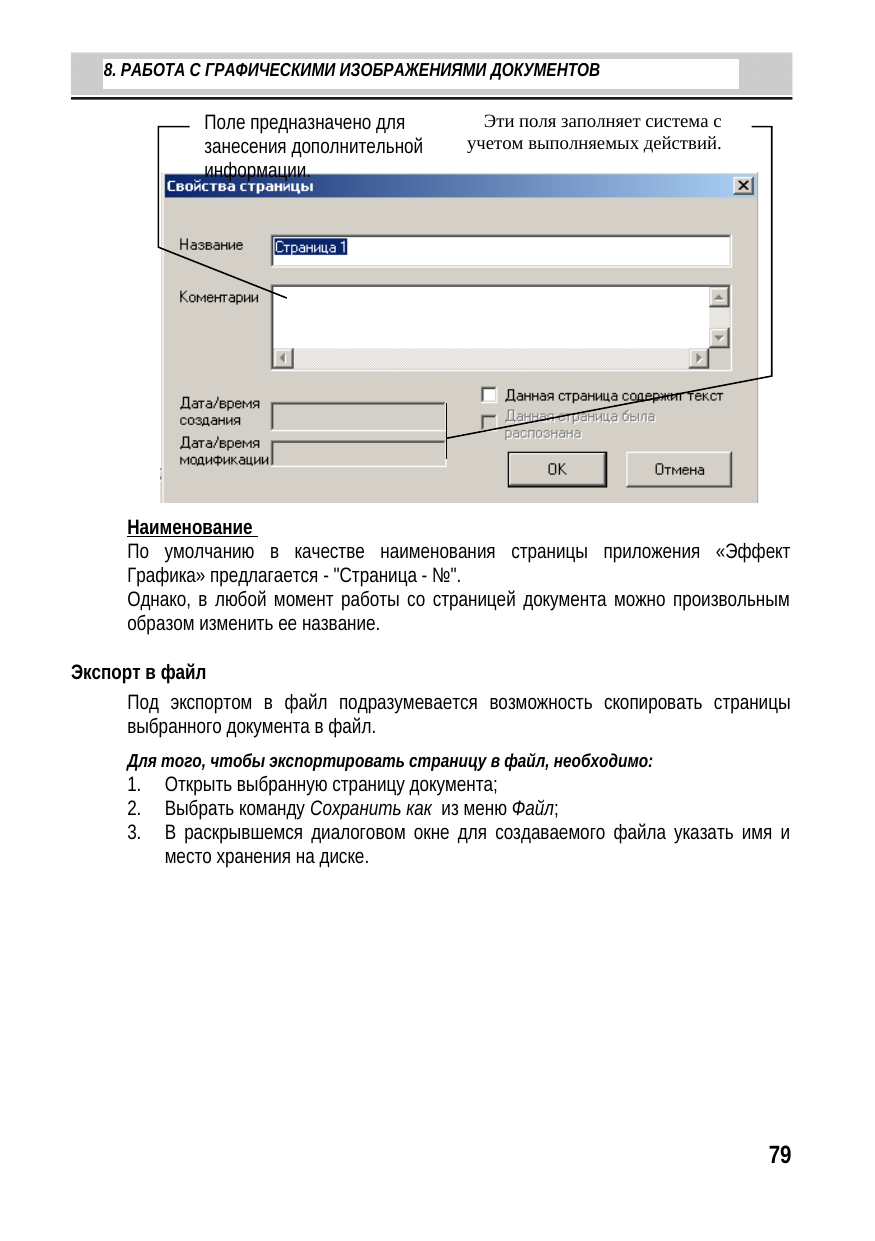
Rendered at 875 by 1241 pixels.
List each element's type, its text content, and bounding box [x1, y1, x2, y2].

text Для того, чтобы экспортировать страницу в файл, необходимо: [127, 750, 791, 772]
list В раскрывшемся диалоговом окне для создаваемого файла указать имя и место хранения на диске. [127, 820, 791, 868]
text Наименование [127, 515, 791, 539]
list Открыть выбранную страницу документа; [127, 772, 791, 796]
text По умолчанию в качестве наименования страницы приложения «Эффект Графика» предлагается - "Страница - №". [127, 539, 791, 587]
text Однако, в любой момент работы со страницей документа можно произвольным образом изменить ее название. [127, 587, 791, 635]
subtitle Экспорт в файл [71, 660, 791, 684]
list Выбрать команду Сохранить как из меню Файл; [127, 796, 791, 820]
text Под экспортом в файл подразумевается возможность скопировать страницы выбранного документа в файл. [127, 690, 791, 738]
